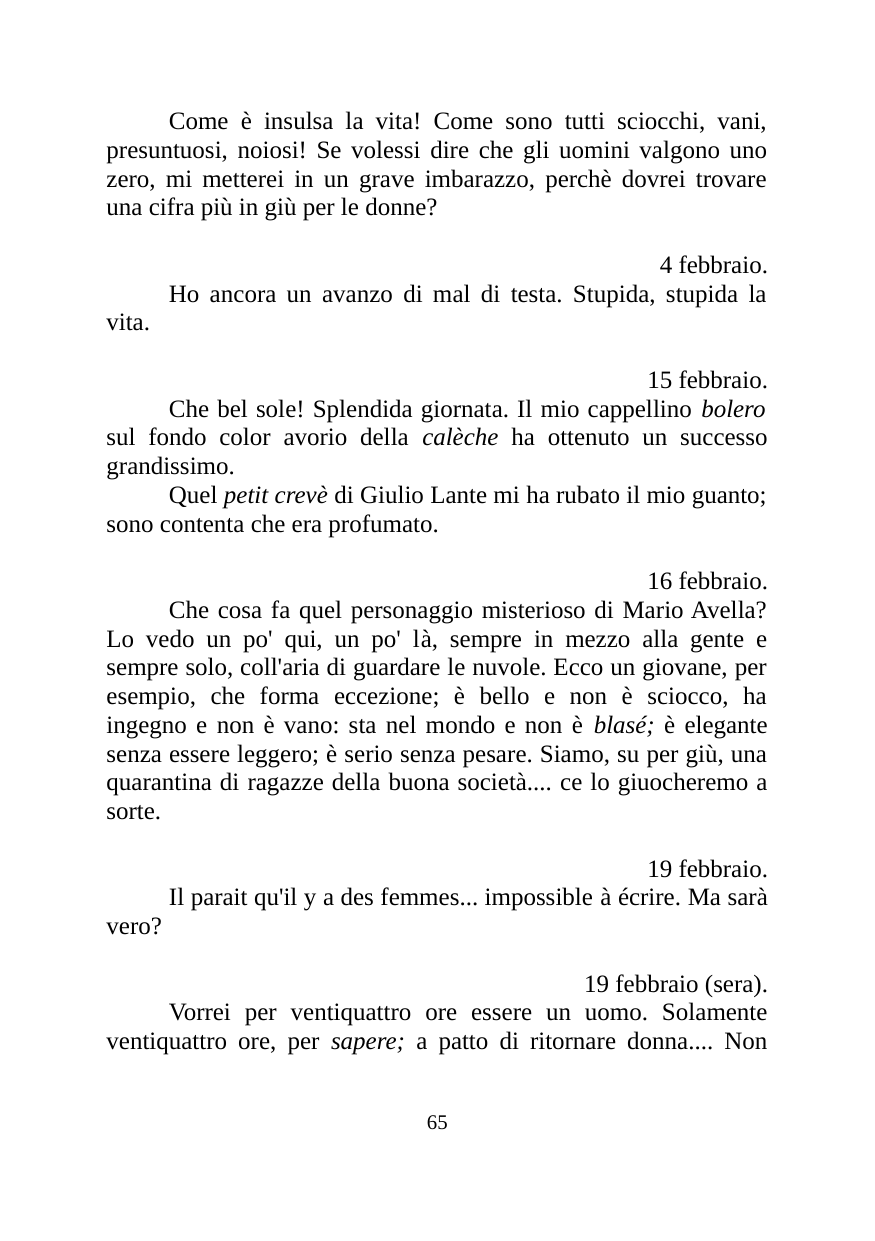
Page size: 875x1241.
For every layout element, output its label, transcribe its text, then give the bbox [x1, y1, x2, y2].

text Vorrei per ventiquattro ore essere un uomo. Solamente ventiquattro ore, per sapere; a patto di ritornare donna.... Non [106, 997, 768, 1055]
text 19 febbraio (sera). [106, 969, 768, 997]
text Che cosa fa quel personaggio misterioso di Mario Avella? Lo vedo un po' qui, un po' là, sempre in mezzo alla gente e sempre solo, coll'aria di guardare le nuvole. Ecco un giovane, per esempio, che forma eccezione; è bello e non è sciocco, ha ingegno e non è vano: sta nel mondo e non è blasé; è elegante senza essere leggero; è serio senza pesare. Siamo, su per giù, una quarantina di ragazze della buona società.... ce lo giuocheremo a sorte. [106, 595, 768, 825]
text Quel petit crevè di Giulio Lante mi ha rubato il mio guanto; sono contenta che era profumato. [106, 480, 768, 537]
text Il parait qu'il y a des femmes... impossible à écrire. Ma sarà vero? [106, 882, 768, 940]
text Che bel sole! Splendida giornata. Il mio cappellino bolero sul fondo color avorio della calèche ha ottenuto un successo grandissimo. [106, 394, 768, 480]
text 19 febbraio. [106, 854, 768, 882]
text 15 febbraio. [106, 365, 768, 394]
text Ho ancora un avanzo di mal di testa. Stupida, stupida la vita. [106, 279, 768, 336]
text 16 febbraio. [106, 566, 768, 595]
text Come è insulsa la vita! Come sono tutti sciocchi, vani, presuntuosi, noiosi! Se volessi dire che gli uomini valgono uno zero, mi metterei in un grave imbarazzo, perchè dovrei trovare una cifra più in giù per le donne? [106, 106, 768, 221]
text 4 febbraio. [106, 250, 768, 279]
